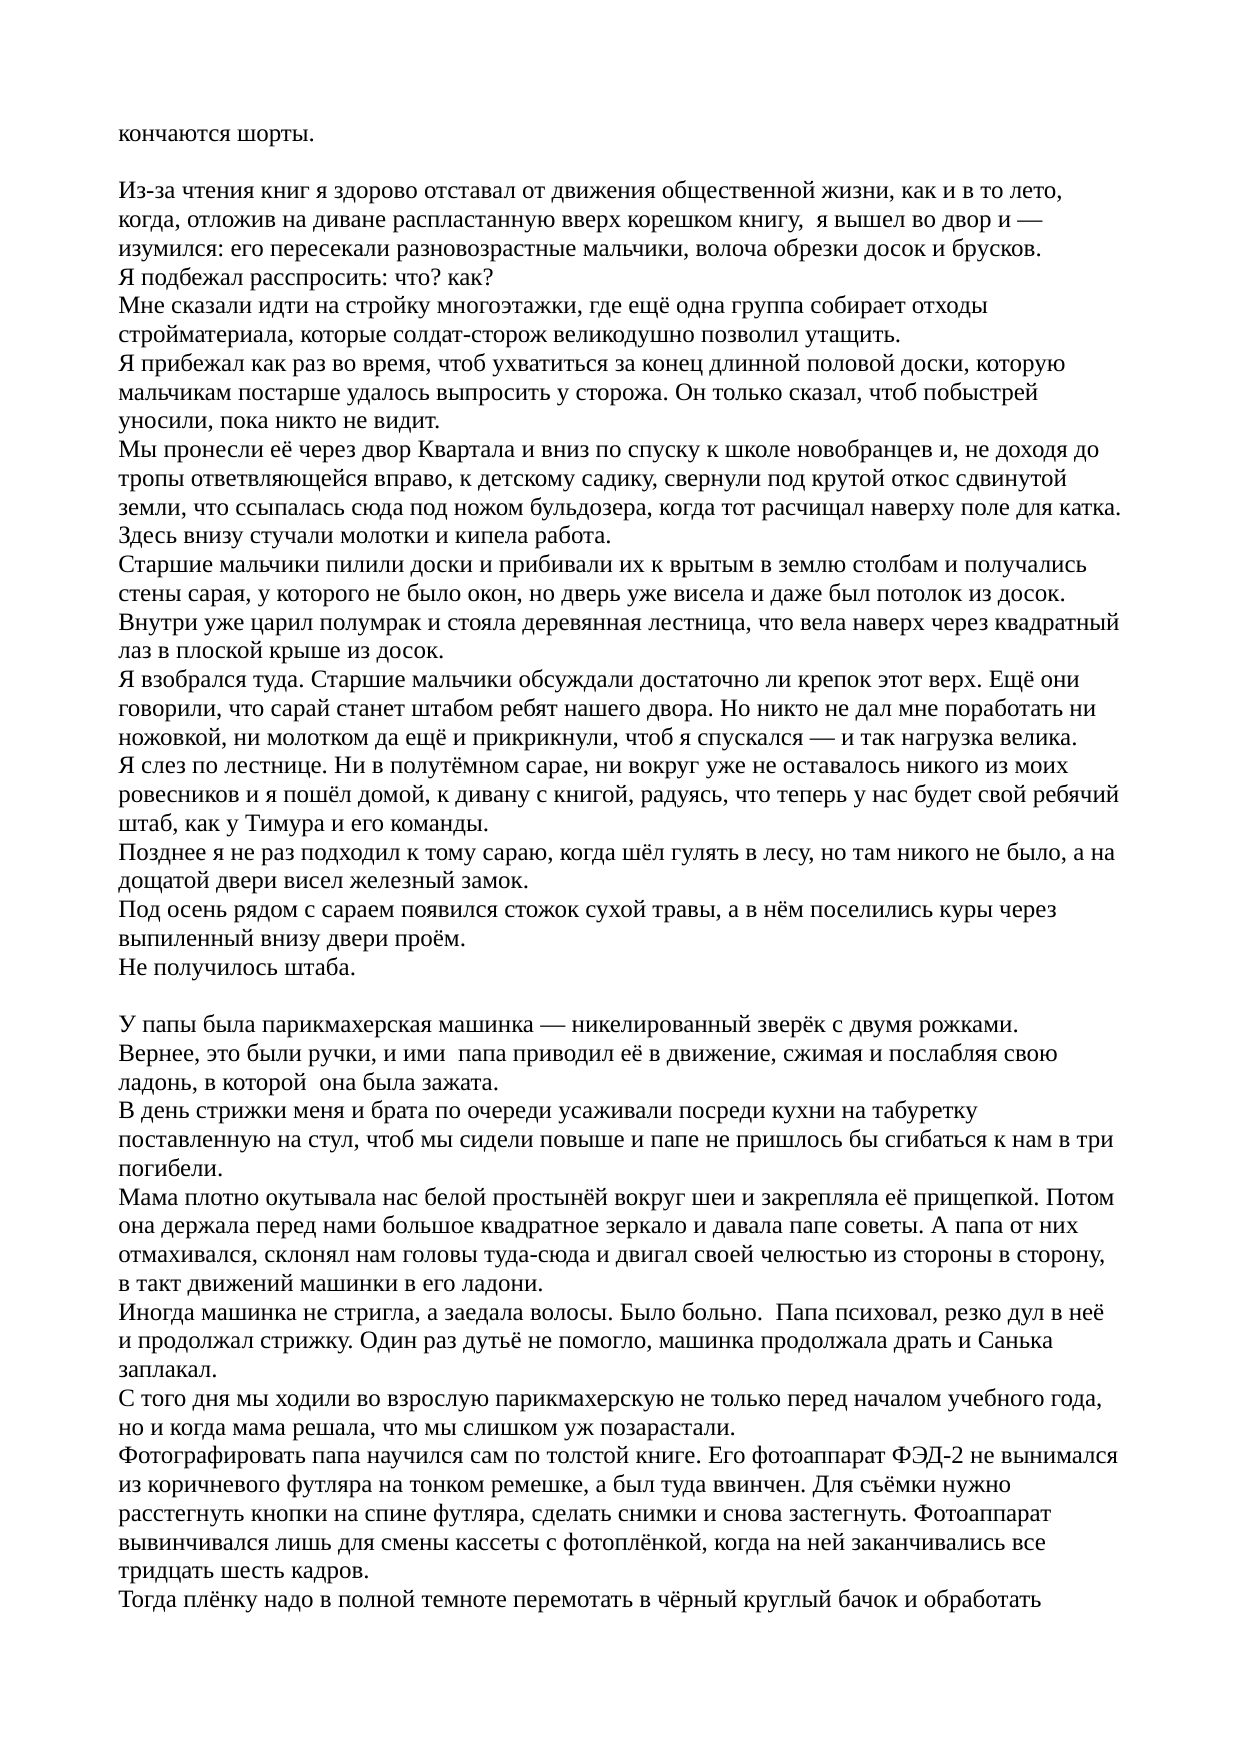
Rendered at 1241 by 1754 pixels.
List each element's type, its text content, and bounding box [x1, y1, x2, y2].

text Я прибежал как раз во время, чтоб ухватиться за конец длинной половой доски, которую мальчикам постарше удалось выпросить у сторожа. Он только сказал, чтоб побыстрей уносили, пока никто не видит. [118, 348, 1122, 434]
text Под осень рядом с сараем появился стожок сухой травы, а в нём поселились куры через выпиленный внизу двери проём. [118, 894, 1122, 952]
text Тогда плёнку надо в полной темноте перемотать в чёрный круглый бачок и обработать [118, 1584, 1122, 1613]
text В день стрижки меня и брата по очереди усаживали посреди кухни на табуретку поставленную на стул, чтоб мы сидели повыше и папе не пришлось бы сгибаться к нам в три погибели. [118, 1096, 1122, 1182]
text Я слез по лестнице. Ни в полутёмном сарае, ни вокруг уже не оставалось никого из моих ровесников и я пошёл домой, к дивану с книгой, радуясь, что теперь у нас будет свой ребячий штаб, как у Тимура и его команды. [118, 751, 1122, 837]
text Мама плотно окутывала нас белой простынёй вокруг шеи и закрепляла её прищепкой. Потом она держала перед нами большое квадратное зеркало и давала папе советы. А папа от них отмахивался, склонял нам головы туда-сюда и двигал своей челюстью из стороны в сторону, в такт движений машинки в его ладони. [118, 1182, 1122, 1297]
text Я взобрался туда. Старшие мальчики обсуждали достаточно ли крепок этот верх. Ещё они говорили, что сарай станет штабом ребят нашего двора. Но никто не дал мне поработать ни ножовкой, ни молотком да ещё и прикрикнули, чтоб я спускался — и так нагрузка велика. [118, 664, 1122, 751]
text Позднее я не раз подходил к тому сараю, когда шёл гулять в лесу, но там никого не было, а на дощатой двери висел железный замок. [118, 837, 1122, 894]
text Здесь внизу стучали молотки и кипела работа. [118, 521, 1122, 549]
text кончаются шорты. [118, 118, 1122, 147]
text У папы была парикмахерская машинка — никелированный зверёк с двумя рожками. [118, 1009, 1122, 1038]
text Иногда машинка не стригла, а заедала волосы. Было больно. Папа психовал, резко дул в неё и продолжал стрижку. Один раз дутьё не помогло, машинка продолжала драть и Санька заплакал. [118, 1297, 1122, 1383]
text Мы пронесли её через двор Квартала и вниз по спуску к школе новобранцев и, не доходя до тропы ответвляющейся вправо, к детскому садику, свернули под крутой откос сдвинутой земли, что ссыпалась сюда под ножом бульдозера, когда тот расчищал наверху поле для катка. [118, 434, 1122, 521]
text Мне сказали идти на стройку многоэтажки, где ещё одна группа собирает отходы стройматериала, которые солдат-сторож великодушно позволил утащить. [118, 291, 1122, 348]
text Фотографировать папа научился сам по толстой книге. Его фотоаппарат ФЭД-2 не вынимался из коричневого футляра на тонком ремешке, а был туда ввинчен. Для съёмки нужно расстегнуть кнопки на спине футляра, сделать снимки и снова застегнуть. Фотоаппарат вывинчивался лишь для смены кассеты с фотоплёнкой, когда на ней заканчивались все тридцать шесть кадров. [118, 1441, 1122, 1584]
text Из-за чтения книг я здорово отставал от движения общественной жизни, как и в то лето, когда, отложив на диване распластанную вверх корешком книгу, я вышел во двор и — изумился: его пересекали разновозрастные мальчики, волоча обрезки досок и брусков. [118, 176, 1122, 262]
text С того дня мы ходили во взрослую парикмахерскую не только перед началом учебного года, но и когда мама решала, что мы слишком уж позарастали. [118, 1383, 1122, 1441]
text Не получилось штаба. [118, 952, 1122, 981]
text Вернее, это были ручки, и ими папа приводил её в движение, сжимая и послабляя свою ладонь, в которой она была зажата. [118, 1038, 1122, 1096]
text Старшие мальчики пилили доски и прибивали их к врытым в землю столбам и получались стены сарая, у которого не было окон, но дверь уже висела и даже был потолок из досок. [118, 549, 1122, 607]
text Я подбежал расспросить: что? как? [118, 262, 1122, 291]
text Внутри уже царил полумрак и стояла деревянная лестница, что вела наверх через квадратный лаз в плоской крыше из досок. [118, 607, 1122, 664]
